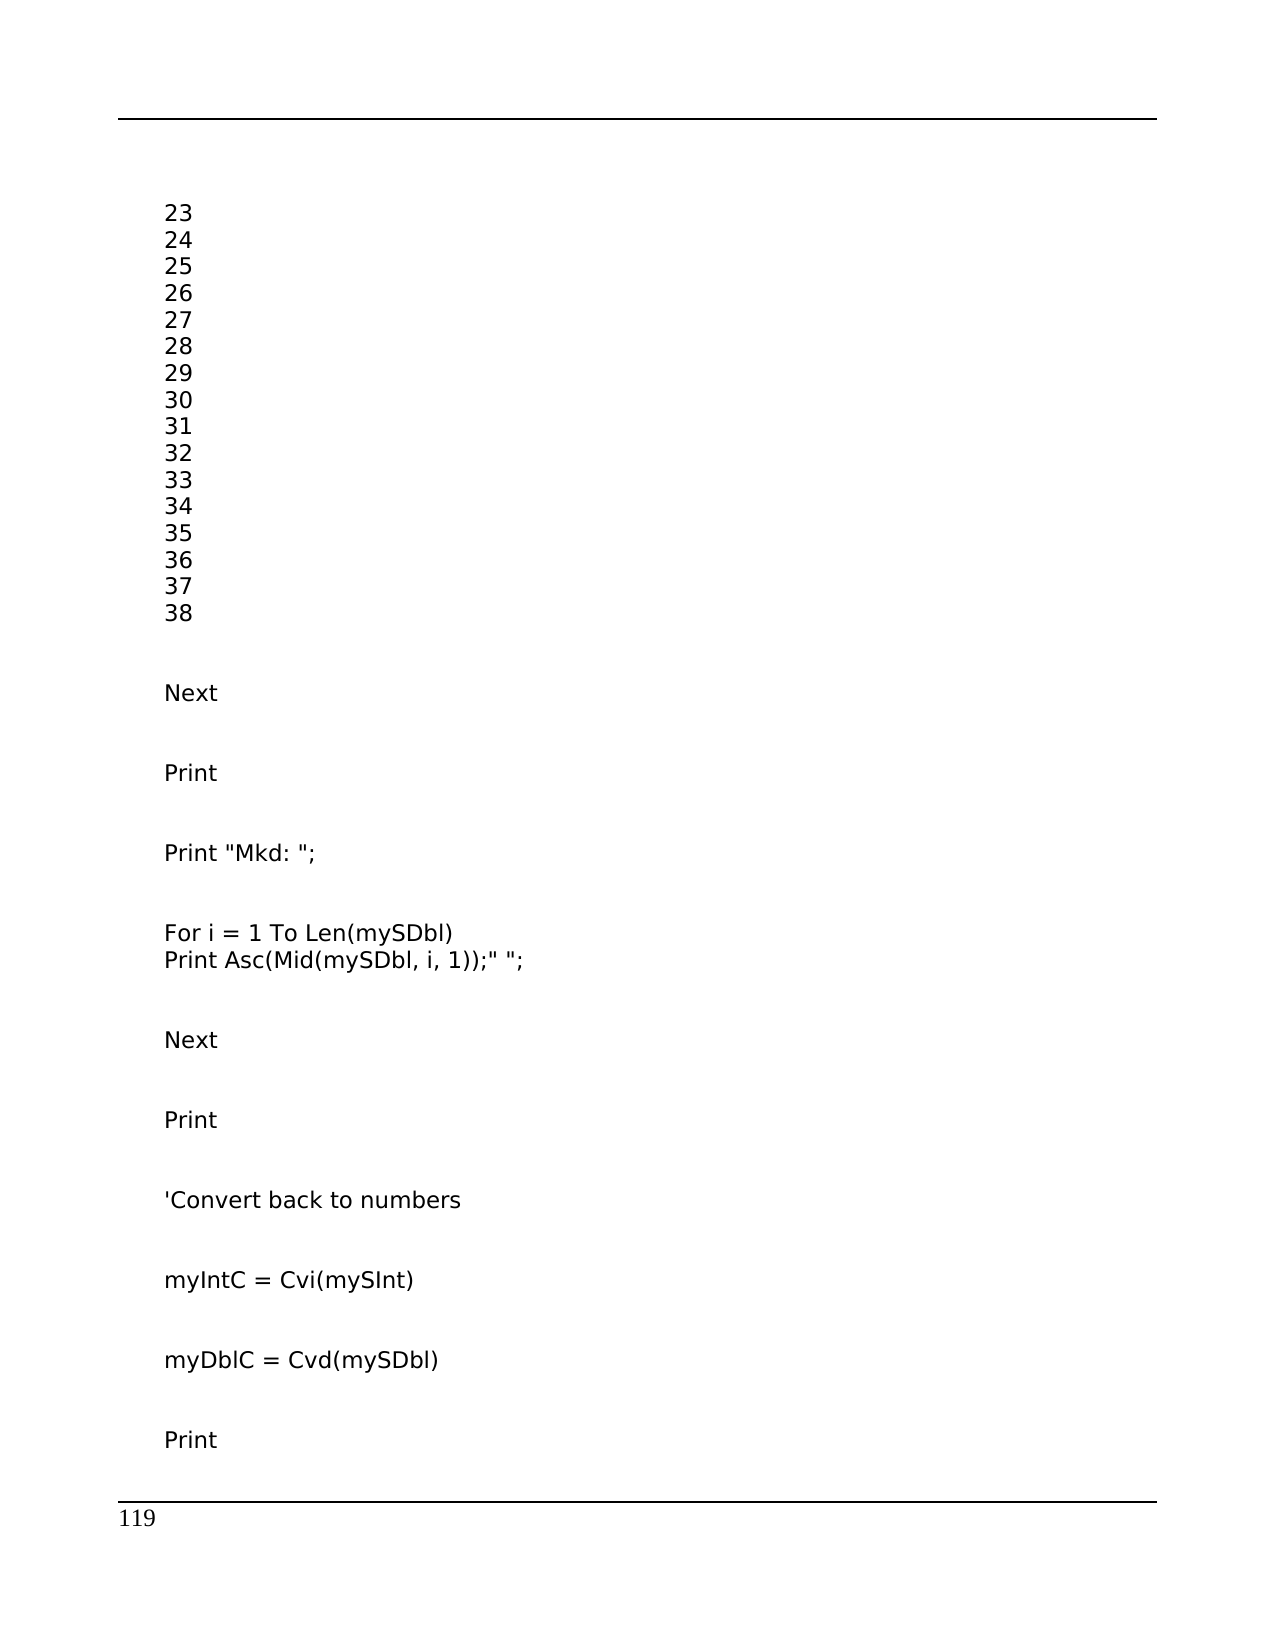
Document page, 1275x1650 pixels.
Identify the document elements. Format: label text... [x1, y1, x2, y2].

text Print "Mkd: "; [118, 840, 1157, 867]
text 26 [118, 280, 1157, 307]
text 34 [118, 493, 1157, 520]
text 30 [118, 387, 1157, 413]
text Print [118, 1427, 1157, 1453]
text 28 [118, 333, 1157, 360]
text 29 [118, 360, 1157, 387]
text 31 [118, 413, 1157, 440]
text 'Convert back to numbers [118, 1187, 1157, 1213]
text myDblC = Cvd(mySDbl) [118, 1347, 1157, 1373]
text 33 [118, 467, 1157, 493]
text 32 [118, 440, 1157, 467]
text 24 [118, 227, 1157, 253]
text 23 [118, 200, 1157, 227]
text Print [118, 1107, 1157, 1133]
text 36 [118, 547, 1157, 573]
text Next [118, 1027, 1157, 1053]
text 25 [118, 253, 1157, 280]
text Print Asc(Mid(mySDbl, i, 1));" "; [118, 947, 1157, 973]
text 38 [118, 600, 1157, 627]
text For i = 1 To Len(mySDbl) [118, 920, 1157, 947]
text Next [118, 680, 1157, 707]
text 35 [118, 520, 1157, 547]
text 37 [118, 573, 1157, 600]
text myIntC = Cvi(mySInt) [118, 1267, 1157, 1293]
text 27 [118, 307, 1157, 333]
text Print [118, 760, 1157, 787]
